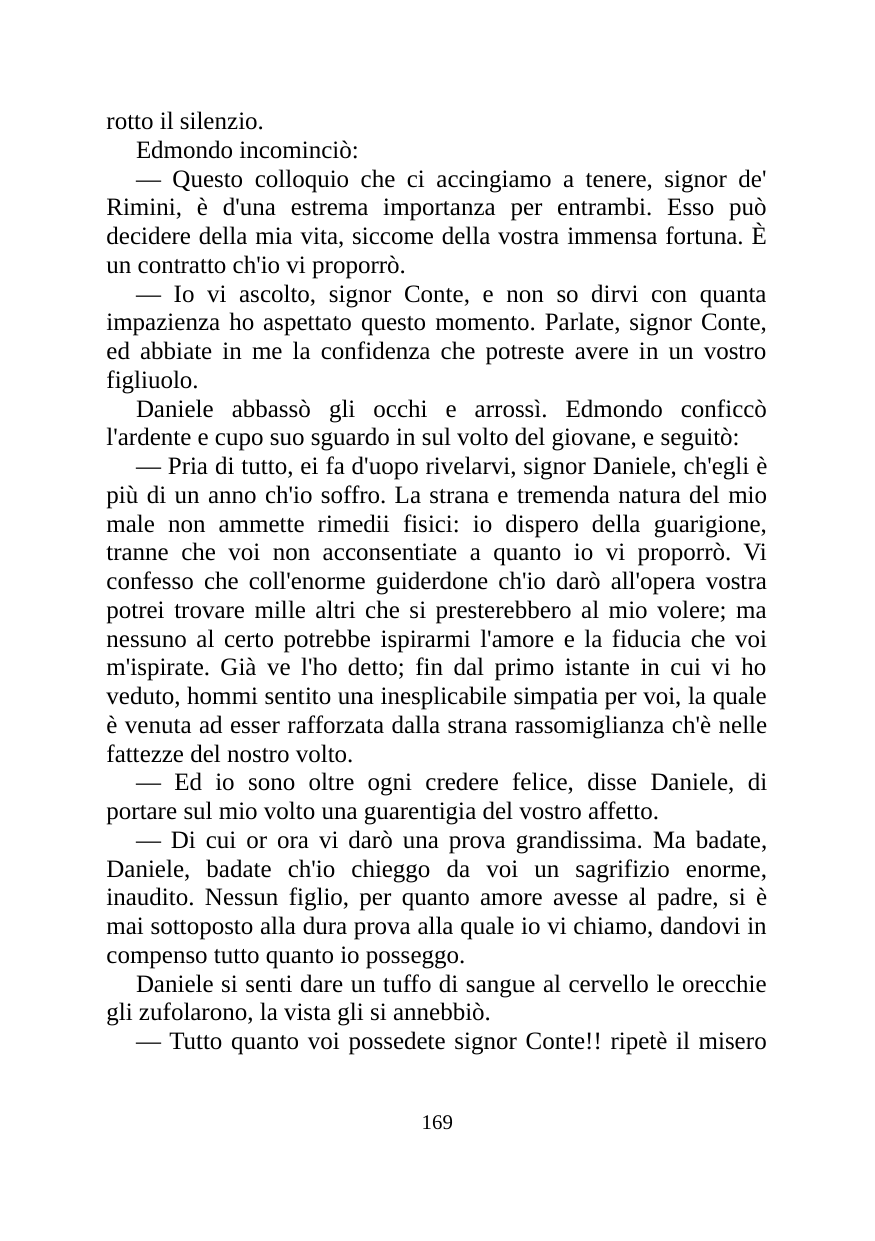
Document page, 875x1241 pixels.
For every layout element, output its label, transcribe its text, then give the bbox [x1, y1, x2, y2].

text Daniele abbassò gli occhi e arrossì. Edmondo conficcò l'ardente e cupo suo sguardo in sul volto del giovane, e seguitò: [106, 394, 768, 451]
text — Tutto quanto voi possedete signor Conte!! ripetè il misero [106, 1026, 768, 1055]
text — Io vi ascolto, signor Conte, e non so dirvi con quanta impazienza ho aspettato questo momento. Parlate, signor Conte, ed abbiate in me la confidenza che potreste avere in un vostro figliuolo. [106, 279, 768, 394]
text — Di cui or ora vi darò una prova grandissima. Ma badate, Daniele, badate ch'io chieggo da voi un sagrifizio enorme, inaudito. Nessun figlio, per quanto amore avesse al padre, si è mai sottoposto alla dura prova alla quale io vi chiamo, dandovi in compenso tutto quanto io posseggo. [106, 825, 768, 969]
text rotto il silenzio. [106, 106, 768, 135]
text Edmondo incominciò: [106, 135, 768, 164]
text — Pria di tutto, ei fa d'uopo rivelarvi, signor Daniele, ch'egli è più di un anno ch'io soffro. La strana e tremenda natura del mio male non ammette rimedii fisici: io dispero della guarigione, tranne che voi non acconsentiate a quanto io vi proporrò. Vi confesso che coll'enorme guiderdone ch'io darò all'opera vostra potrei trovare mille altri che si presterebbero al mio volere; ma nessuno al certo potrebbe ispirarmi l'amore e la fiducia che voi m'ispirate. Già ve l'ho detto; fin dal primo istante in cui vi ho veduto, hommi sentito una inesplicabile simpatia per voi, la quale è venuta ad esser rafforzata dalla strana rassomiglianza ch'è nelle fattezze del nostro volto. [106, 451, 768, 767]
text Daniele si senti dare un tuffo di sangue al cervello le orecchie gli zufolarono, la vista gli si annebbiò. [106, 969, 768, 1026]
text — Ed io sono oltre ogni credere felice, disse Daniele, di portare sul mio volto una guarentigia del vostro affetto. [106, 767, 768, 825]
text — Questo colloquio che ci accingiamo a tenere, signor de' Rimini, è d'una estrema importanza per entrambi. Esso può decidere della mia vita, siccome della vostra immensa fortuna. È un contratto ch'io vi proporrò. [106, 164, 768, 279]
